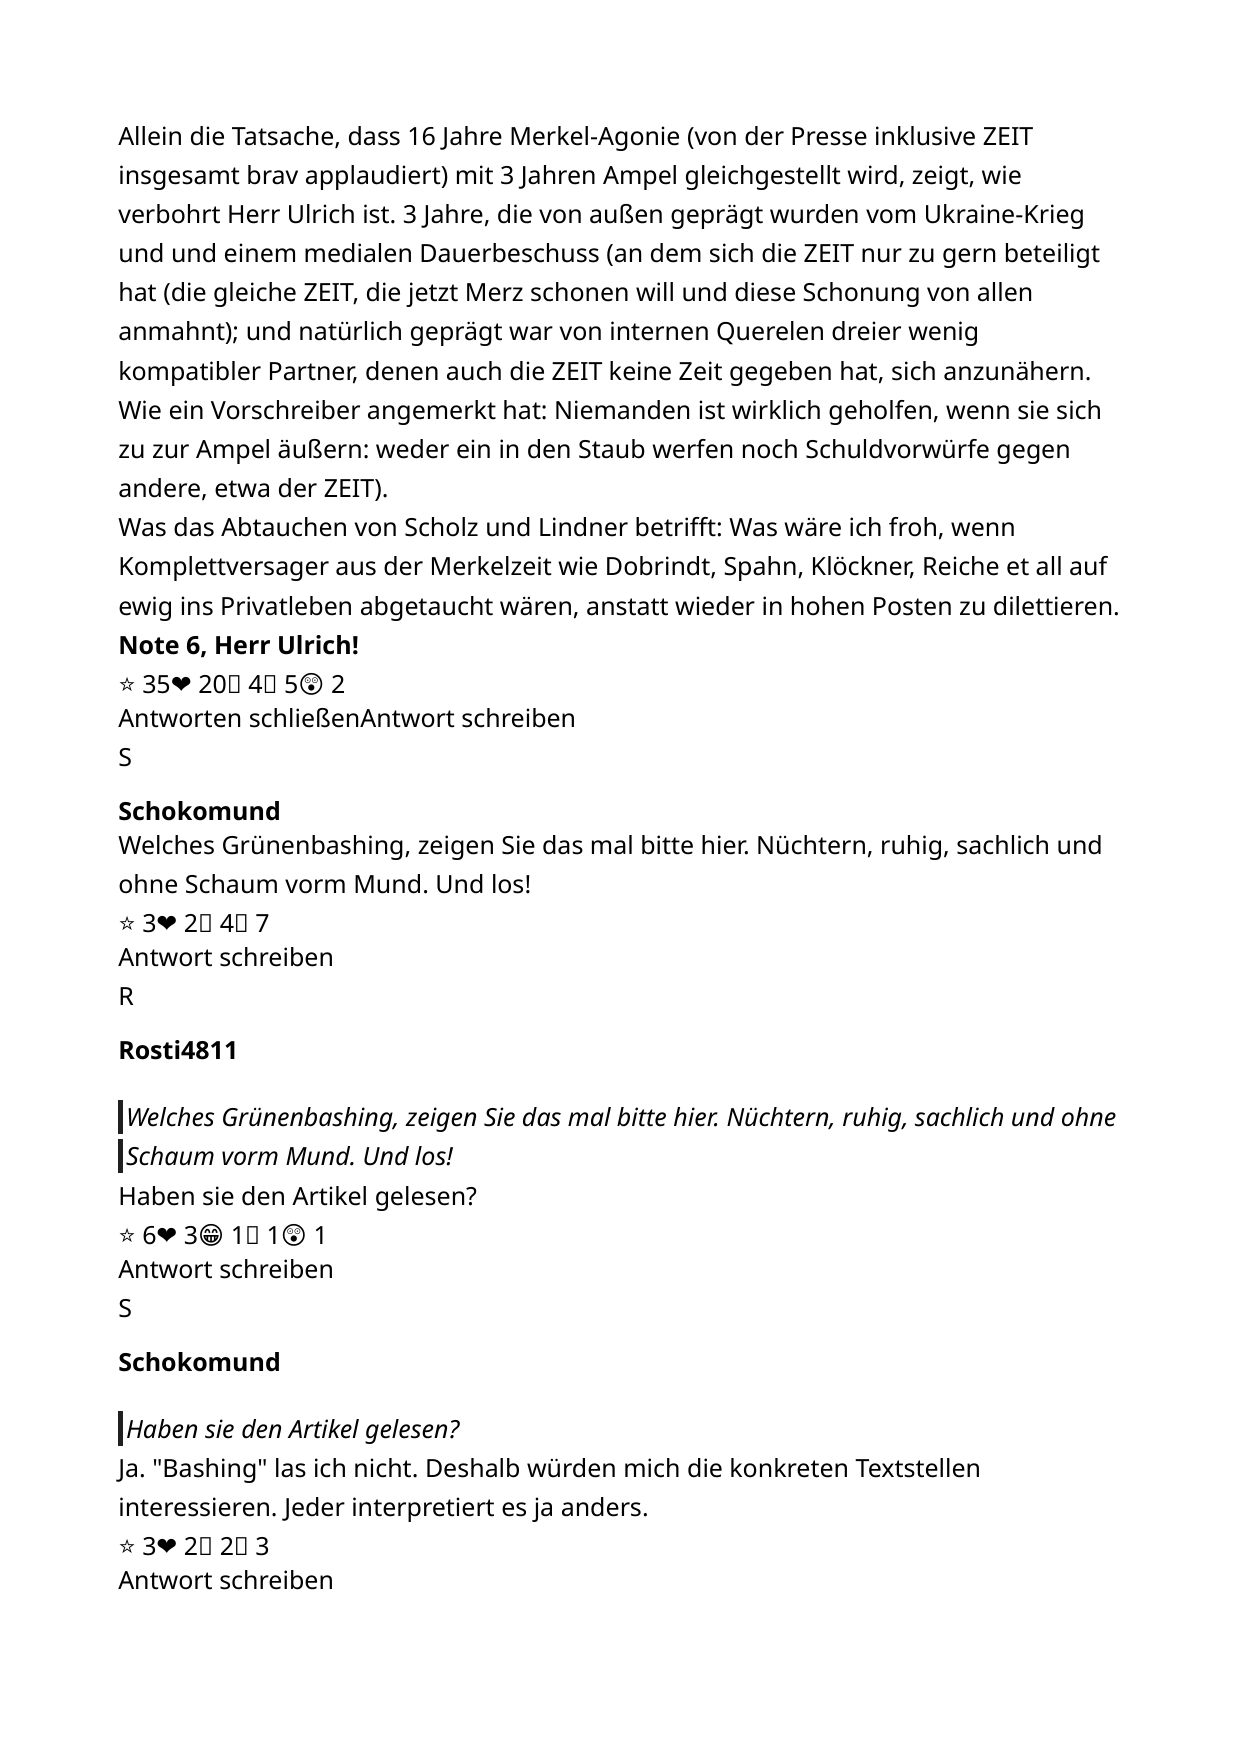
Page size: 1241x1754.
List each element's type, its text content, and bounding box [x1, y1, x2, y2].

text S [118, 740, 1122, 774]
text ⭐️ 6❤️ 3😁 1🤨 1😲 1 [118, 1217, 1122, 1251]
text ⭐️ 3❤️ 2🙁 2🤨 3 [118, 1529, 1122, 1563]
text Ja. "Bashing" las ich nicht. Deshalb würden mich die konkreten Textstellen interessieren. Jeder interpretiert es ja anders. [118, 1451, 1122, 1524]
text Allein die Tatsache, dass 16 Jahre Merkel-Agonie (von der Presse inklusive ZEIT insgesamt brav applaudiert) mit 3 Jahren Ampel gleichgestellt wird, zeigt, wie verbohrt Herr Ulrich ist. 3 Jahre, die von außen geprägt wurden vom Ukraine-Krieg und und einem medialen Dauerbeschuss (an dem sich die ZEIT nur zu gern beteiligt hat (die gleiche ZEIT, die jetzt Merz schonen will und diese Schonung von allen anmahnt); und natürlich geprägt war von internen Querelen dreier wenig kompatibler Partner, denen auch die ZEIT keine Zeit gegeben hat, sich anzunähern. Wie ein Vorschreiber angemerkt hat: Niemanden ist wirklich geholfen, wenn sie sich zu zur Ampel äußern: weder ein in den Staub werfen noch Schuldvorwürfe gegen andere, etwa der ZEIT). [118, 118, 1122, 505]
text Haben sie den Artikel gelesen? [118, 1178, 1122, 1212]
text Welches Grünenbashing, zeigen Sie das mal bitte hier. Nüchtern, ruhig, sachlich und ohne Schaum vorm Mund. Und los! [118, 827, 1122, 901]
text Note 6, Herr Ulrich! [118, 627, 1122, 661]
text Antworten schließenAntwort schreiben [118, 701, 1122, 734]
text Antwort schreiben [118, 1563, 1122, 1597]
text ⭐️ 3❤️ 2🙁 4🤨 7 [118, 906, 1122, 940]
text R [118, 979, 1122, 1013]
subtitle Rosti4811 [118, 1033, 1122, 1067]
text ⭐️ 35❤️ 20🙁 4🤨 5😲 2 [118, 666, 1122, 701]
text Antwort schreiben [118, 1251, 1122, 1286]
subtitle Schokomund [118, 793, 1122, 827]
text S [118, 1291, 1122, 1325]
subtitle Schokomund [118, 1344, 1122, 1378]
text Antwort schreiben [118, 940, 1122, 974]
text Was das Abtauchen von Scholz und Lindner betrifft: Was wäre ich froh, wenn Komplettversager aus der Merkelzeit wie Dobrindt, Spahn, Klöckner, Reiche et all auf ewig ins Privatleben abgetaucht wären, anstatt wieder in hohen Posten zu dilettieren. [118, 510, 1122, 622]
text Welches Grünenbashing, zeigen Sie das mal bitte hier. Nüchtern, ruhig, sachlich und ohne Schaum vorm Mund. Und los! [118, 1100, 1122, 1173]
text Haben sie den Artikel gelesen? [123, 1411, 1122, 1446]
